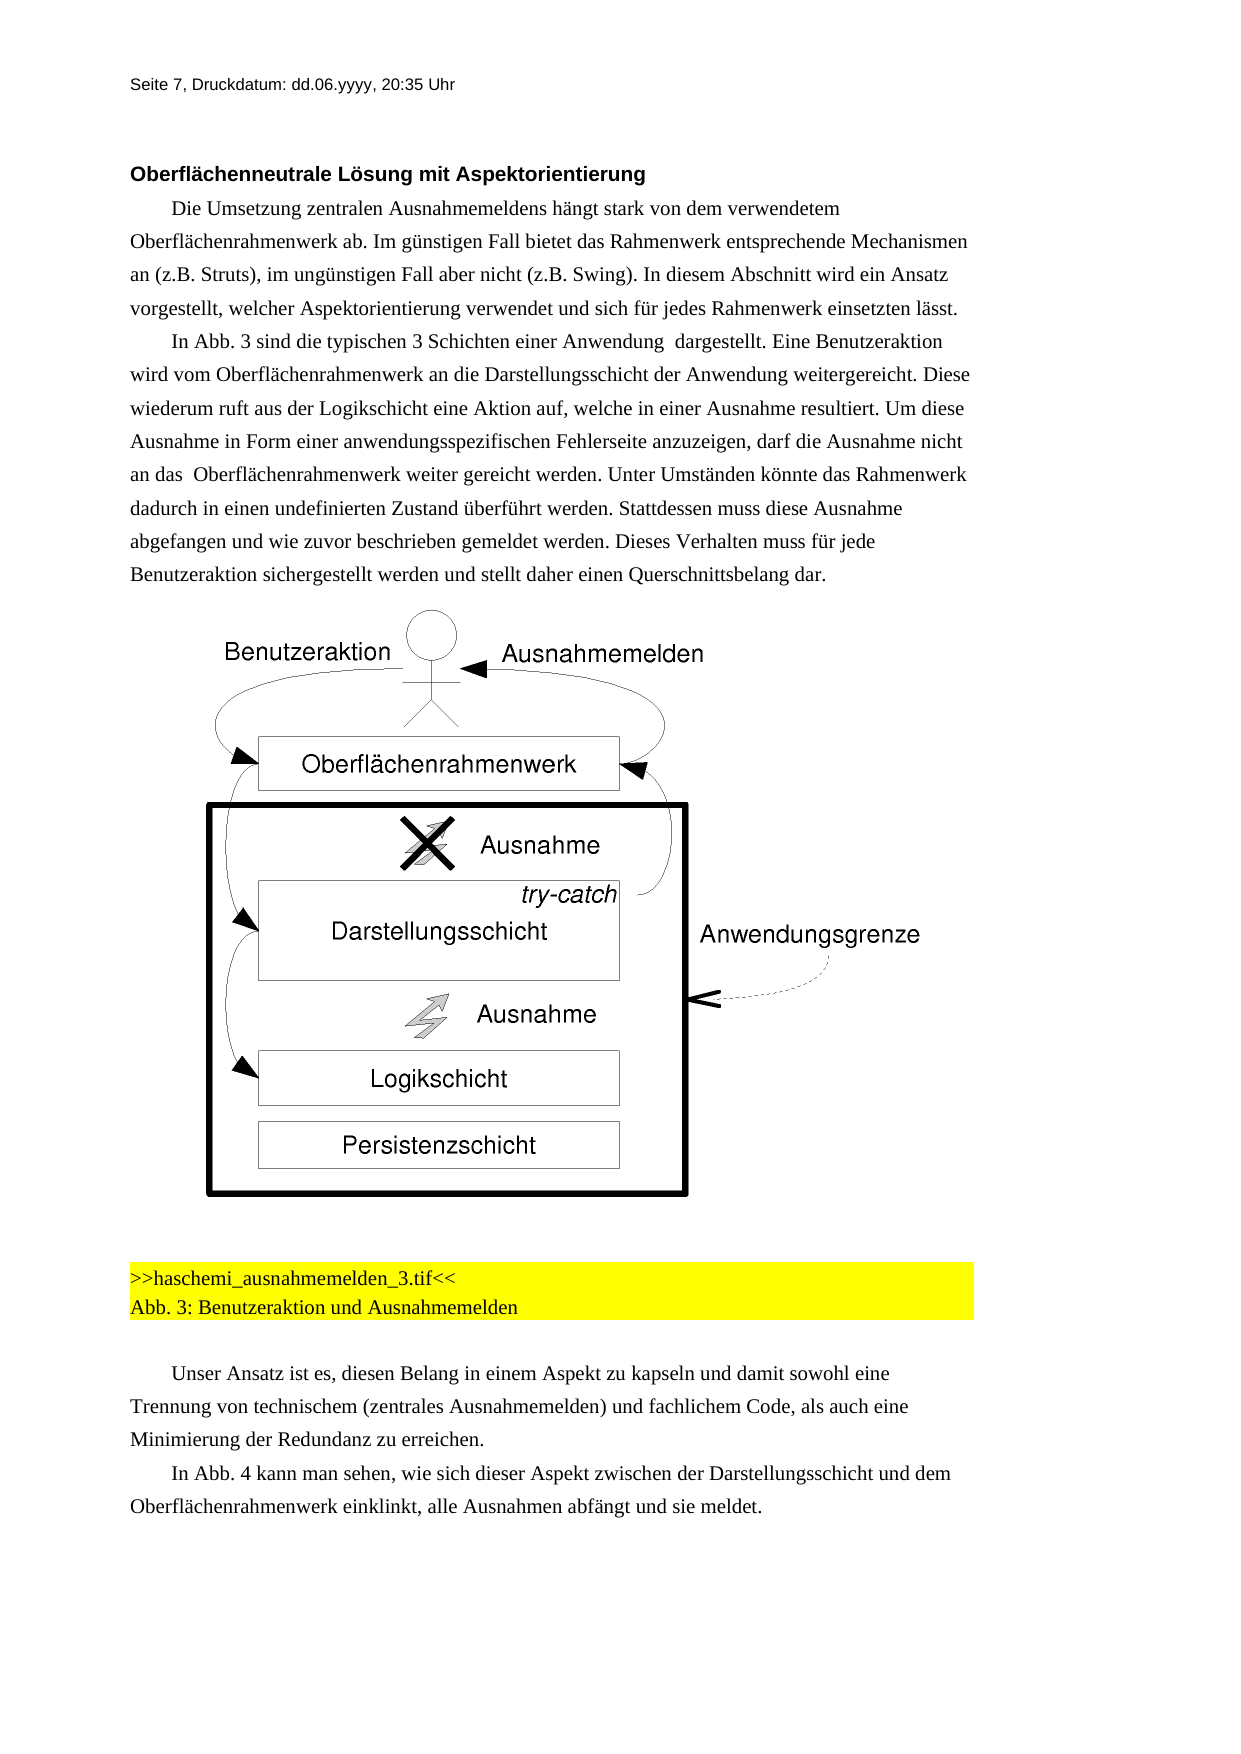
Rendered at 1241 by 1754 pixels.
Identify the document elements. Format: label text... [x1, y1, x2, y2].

text In Abb. 4 kann man sehen, wie sich dieser Aspekt zwischen der Darstellungsschicht und dem Oberflächenrahmenwerk einklinkt, alle Ausnahmen abfängt und sie meldet. [130, 1453, 974, 1520]
text Oberflächenneutrale Lösung mit Aspektorientierung [130, 155, 974, 188]
text Die Umsetzung zentralen Ausnahmemeldens hängt stark von dem verwendetem Oberflächenrahmenwerk ab. Im günstigen Fall bietet das Rahmenwerk entsprechende Mechanismen an (z.B. Struts), im ungünstigen Fall aber nicht (z.B. Swing). In diesem Abschnitt wird ein Ansatz vorgestellt, welcher Aspektorientierung verwendet und sich für jedes Rahmenwerk einsetzten lässt. [130, 188, 974, 322]
text In Abb. 3 sind die typischen 3 Schichten einer Anwendung dargestellt. Eine Benutzeraktion wird vom Oberflächenrahmenwerk an die Darstellungsschicht der Anwendung weitergereicht. Diese wiederum ruft aus der Logikschicht eine Aktion auf, welche in einer Ausnahme resultiert. Um diese Ausnahme in Form einer anwendungsspezifischen Fehlerseite anzuzeigen, darf die Ausnahme nicht an das Oberflächenrahmenwerk weiter gereicht werden. Unter Umständen könnte das Rahmenwerk dadurch in einen undefinierten Zustand überführt werden. Stattdessen muss diese Ausnahme abgefangen und wie zuvor beschrieben gemeldet werden. Dieses Verhalten muss für jede Benutzeraktion sichergestellt werden und stellt daher einen Querschnittsbelang dar. [130, 322, 974, 588]
text >>haschemi_ausnahmemelden_3.tif<< [130, 1262, 974, 1291]
text Unser Ansatz ist es, diesen Belang in einem Aspekt zu kapseln und damit sowohl eine Trennung von technischem (zentrales Ausnahmemelden) und fachlichem Code, als auch eine Minimierung der Redundanz zu erreichen. [130, 1353, 974, 1453]
text Abb. 3: Benutzeraktion und Ausnahmemelden [130, 1291, 974, 1320]
picture [175, 588, 929, 1229]
